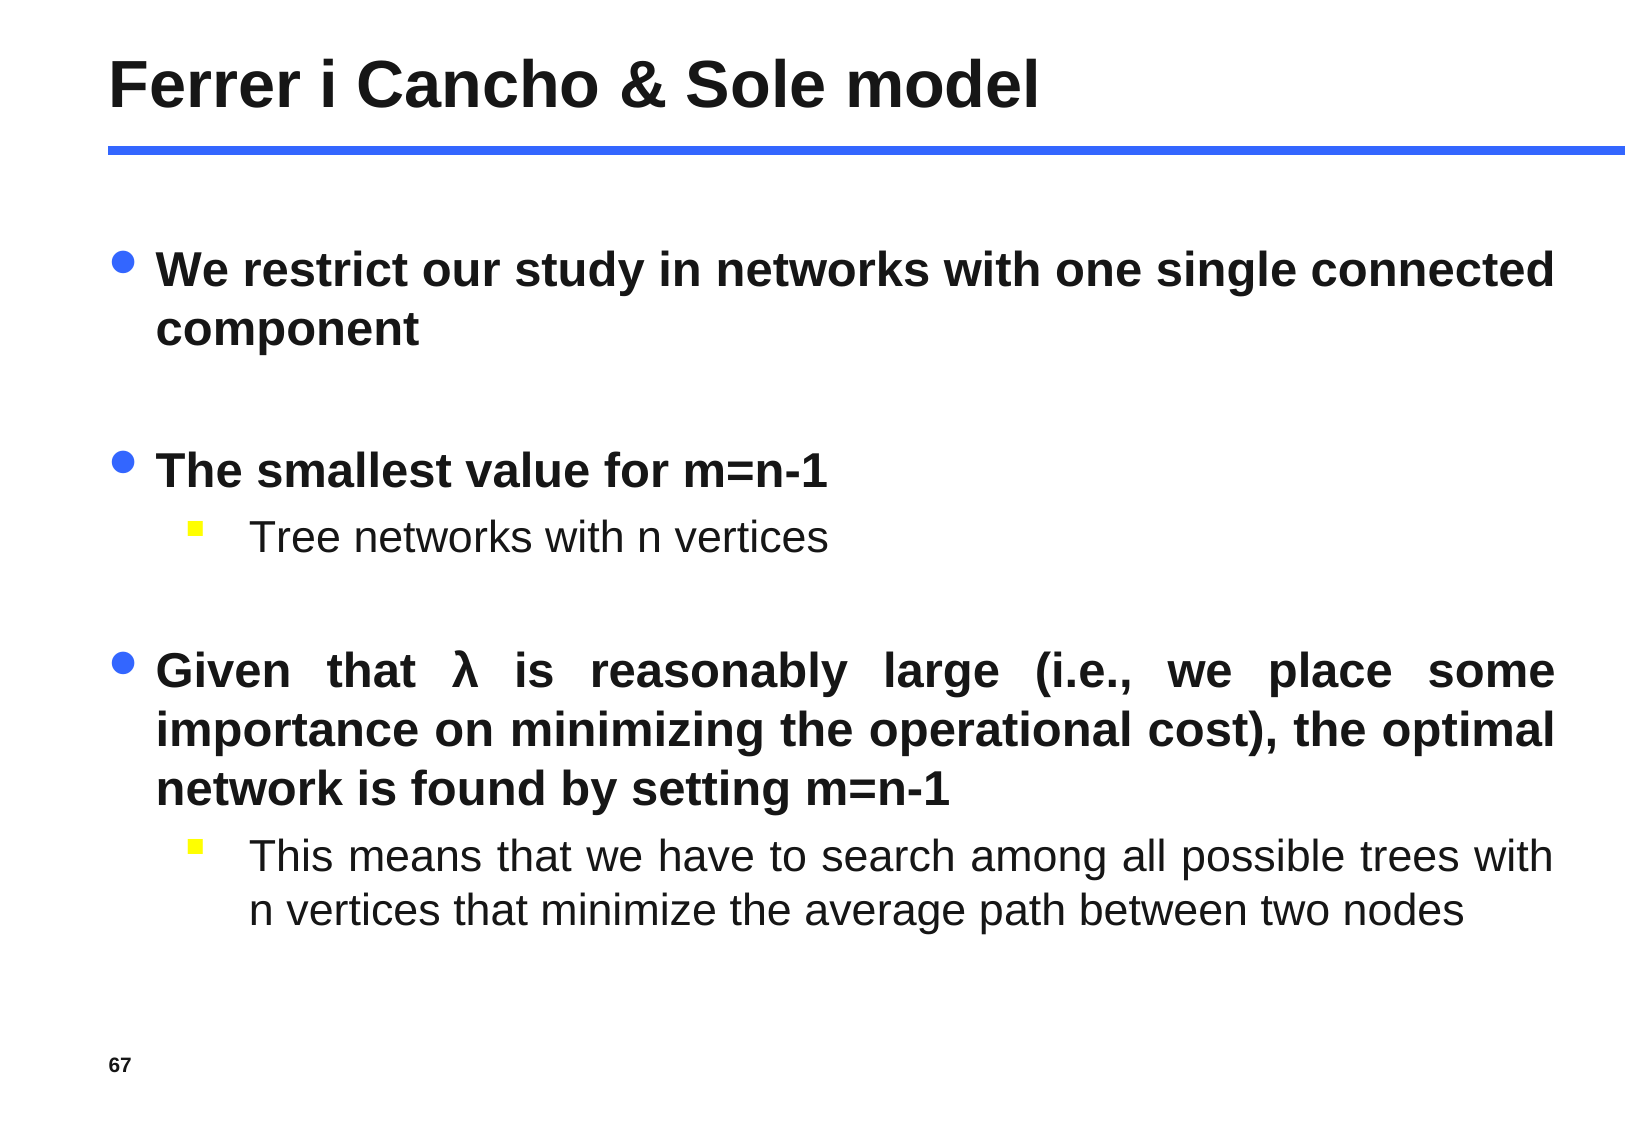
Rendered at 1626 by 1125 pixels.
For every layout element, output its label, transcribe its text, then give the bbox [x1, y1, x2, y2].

list We restrict our study in networks with one single connected component The smallest value for m=n-1 Tree networks with n vertices Given that λ is reasonably large (i.e., we place some importance on minimizing the operational cost), the optimal network is found by setting m=n-1 This means that we have to search among all possible trees with n vertices that minimize the average path between two nodes [108, 237, 1558, 975]
title Ferrer i Cancho & Sole model [108, 30, 1558, 131]
text_box [108, 1051, 188, 1077]
